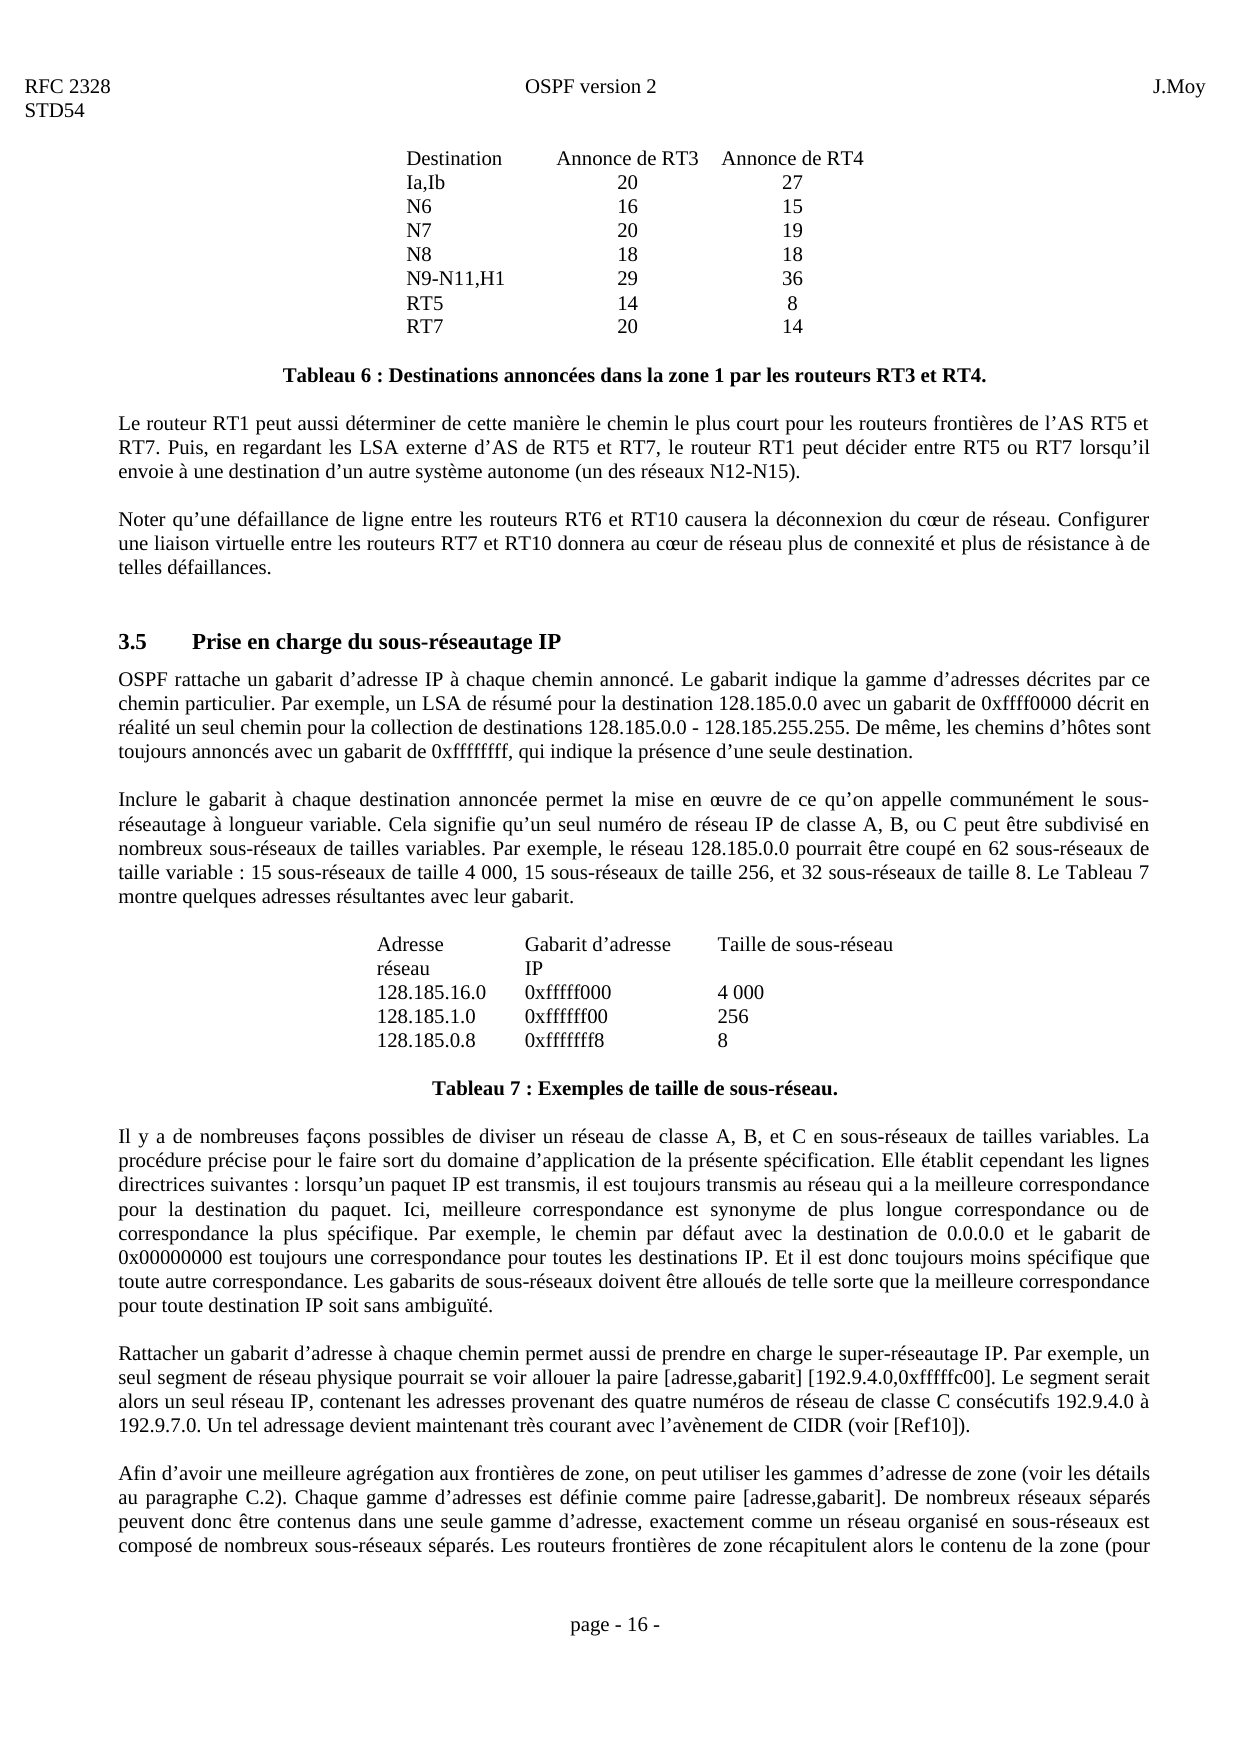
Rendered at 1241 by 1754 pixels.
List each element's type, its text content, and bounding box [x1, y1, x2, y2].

table_cell 256 [706, 1004, 904, 1028]
table_cell 36 [710, 266, 875, 290]
table_cell N9-N11,H1 [395, 266, 545, 290]
text Rattacher un gabarit d’adresse à chaque chemin permet aussi de prendre en charge le super-réseautage IP. Par exemple, un seul segment de réseau physique pourrait se voir allouer la paire [adresse,gabarit] [192.9.4.0,0xfffffc00]. Le segment serait alors un seul réseau IP, contenant les adresses provenant des quatre numéros de réseau de classe C consécutifs 192.9.4.0 à 192.9.7.0. Un tel adressage devient maintenant très courant avec l’avènement de CIDR (voir [Ref10]). [118, 1341, 1152, 1437]
text Il y a de nombreuses façons possibles de diviser un réseau de classe A, B, et C en sous-réseaux de tailles variables. La procédure précise pour le faire sort du domaine d’application de la présente spécification. Elle établit cependant les lignes directrices suivantes : lorsqu’un paquet IP est transmis, il est toujours transmis au réseau qui a la meilleure correspondance pour la destination du paquet. Ici, meilleure correspondance est synonyme de plus longue correspondance ou de correspondance la plus spécifique. Par exemple, le chemin par défaut avec la destination de 0.0.0.0 et le gabarit de 0x00000000 est toujours une correspondance pour toutes les destinations IP. Et il est donc toujours moins spécifique que toute autre correspondance. Les gabarits de sous-réseaux doivent être alloués de telle sorte que la meilleure correspondance pour toute destination IP soit sans ambiguïté. [118, 1124, 1152, 1317]
table_cell 128.185.1.0 [365, 1004, 513, 1028]
table_cell RT7 [395, 315, 545, 338]
table_cell 128.185.0.8 [365, 1028, 513, 1052]
table_cell 8 [706, 1028, 904, 1052]
table_cell 8 [710, 290, 875, 314]
table_cell Ia,Ib [395, 170, 545, 194]
table_cell 0xfffffff8 [513, 1028, 706, 1052]
table_cell N6 [395, 194, 545, 218]
table_cell RT5 [395, 290, 545, 314]
table_cell 20 [545, 315, 710, 338]
text Tableau 7 : Exemples de taille de sous-réseau. [118, 1076, 1152, 1100]
table_cell 27 [710, 170, 875, 194]
table_cell 29 [545, 266, 710, 290]
table_header Gabarit d’adresse IP [513, 932, 706, 980]
text Noter qu’une défaillance de ligne entre les routeurs RT6 et RT10 causera la déconnexion du cœur de réseau. Configurer une liaison virtuelle entre les routeurs RT7 et RT10 donnera au cœur de réseau plus de connexité et plus de résistance à de telles défaillances. [118, 507, 1152, 579]
table_cell 18 [545, 242, 710, 266]
table_cell 18 [710, 242, 875, 266]
table_header Adresse réseau [365, 932, 513, 980]
table_cell 0xffffff00 [513, 1004, 706, 1028]
table_cell 14 [710, 315, 875, 338]
table_cell 20 [545, 218, 710, 242]
table_cell N8 [395, 242, 545, 266]
table_header Annonce de RT3 [545, 146, 710, 170]
table_cell 15 [710, 194, 875, 218]
table_cell N7 [395, 218, 545, 242]
table_cell 4 000 [706, 980, 904, 1004]
text Le routeur RT1 peut aussi déterminer de cette manière le chemin le plus court pour les routeurs frontières de l’AS RT5 et RT7. Puis, en regardant les LSA externe d’AS de RT5 et RT7, le routeur RT1 peut décider entre RT5 ou RT7 lorsqu’il envoie à une destination d’un autre système autonome (un des réseaux N12-N15). [118, 411, 1152, 483]
table_cell 20 [545, 170, 710, 194]
table_cell 16 [545, 194, 710, 218]
table_header Taille de sous-réseau [706, 932, 904, 980]
table_cell 128.185.16.0 [365, 980, 513, 1004]
text Inclure le gabarit à chaque destination annoncée permet la mise en œuvre de ce qu’on appelle communément le sous-réseautage à longueur variable. Cela signifie qu’un seul numéro de réseau IP de classe A, B, ou C peut être subdivisé en nombreux sous-réseaux de tailles variables. Par exemple, le réseau 128.185.0.0 pourrait être coupé en 62 sous-réseaux de taille variable : 15 sous-réseaux de taille 4 000, 15 sous-réseaux de taille 256, et 32 sous-réseaux de taille 8. Le Tableau 7 montre quelques adresses résultantes avec leur gabarit. [118, 787, 1152, 908]
table_cell 19 [710, 218, 875, 242]
text 3.5 Prise en charge du sous-réseautage IP [118, 628, 1152, 654]
text OSPF rattache un gabarit d’adresse IP à chaque chemin annoncé. Le gabarit indique la gamme d’adresses décrites par ce chemin particulier. Par exemple, un LSA de résumé pour la destination 128.185.0.0 avec un gabarit de 0xffff0000 décrit en réalité un seul chemin pour la collection de destinations 128.185.0.0 - 128.185.255.255. De même, les chemins d’hôtes sont toujours annoncés avec un gabarit de 0xffffffff, qui indique la présence d’une seule destination. [118, 667, 1152, 763]
table_cell 14 [545, 290, 710, 314]
table_cell 0xfffff000 [513, 980, 706, 1004]
text Tableau 6 : Destinations annoncées dans la zone 1 par les routeurs RT3 et RT4. [118, 363, 1152, 387]
table_header Annonce de RT4 [710, 146, 875, 170]
text Afin d’avoir une meilleure agrégation aux frontières de zone, on peut utiliser les gammes d’adresse de zone (voir les détails au paragraphe C.2). Chaque gamme d’adresses est définie comme paire [adresse,gabarit]. De nombreux réseaux séparés peuvent donc être contenus dans une seule gamme d’adresse, exactement comme un réseau organisé en sous-réseaux est composé de nombreux sous-réseaux séparés. Les routeurs frontières de zone récapitulent alors le contenu de la zone (pour [118, 1461, 1152, 1557]
table_header Destination [395, 146, 545, 170]
